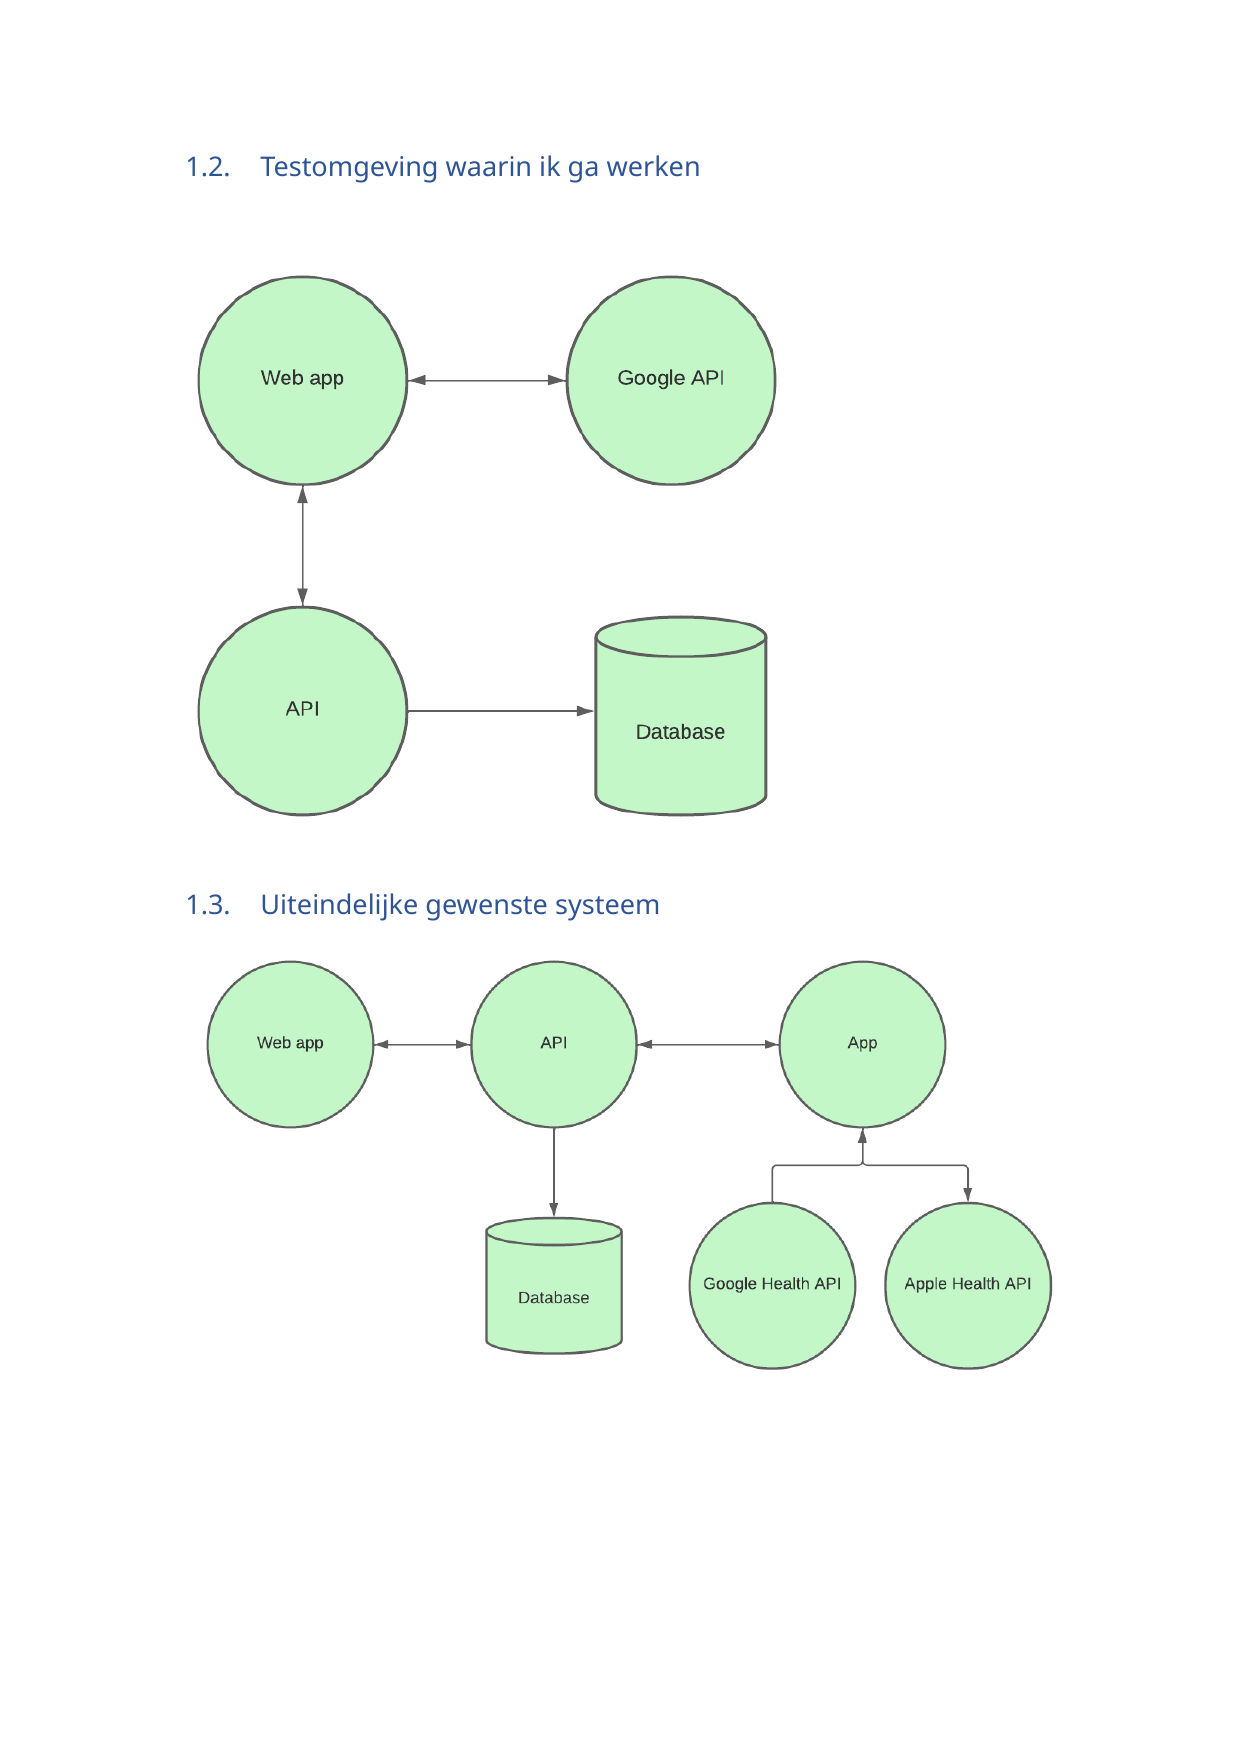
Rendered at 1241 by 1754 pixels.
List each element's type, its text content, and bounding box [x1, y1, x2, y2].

subtitle Uiteindelijke gewenste systeem [185, 885, 1093, 922]
subtitle Testomgeving waarin ik ga werken [185, 148, 1093, 184]
